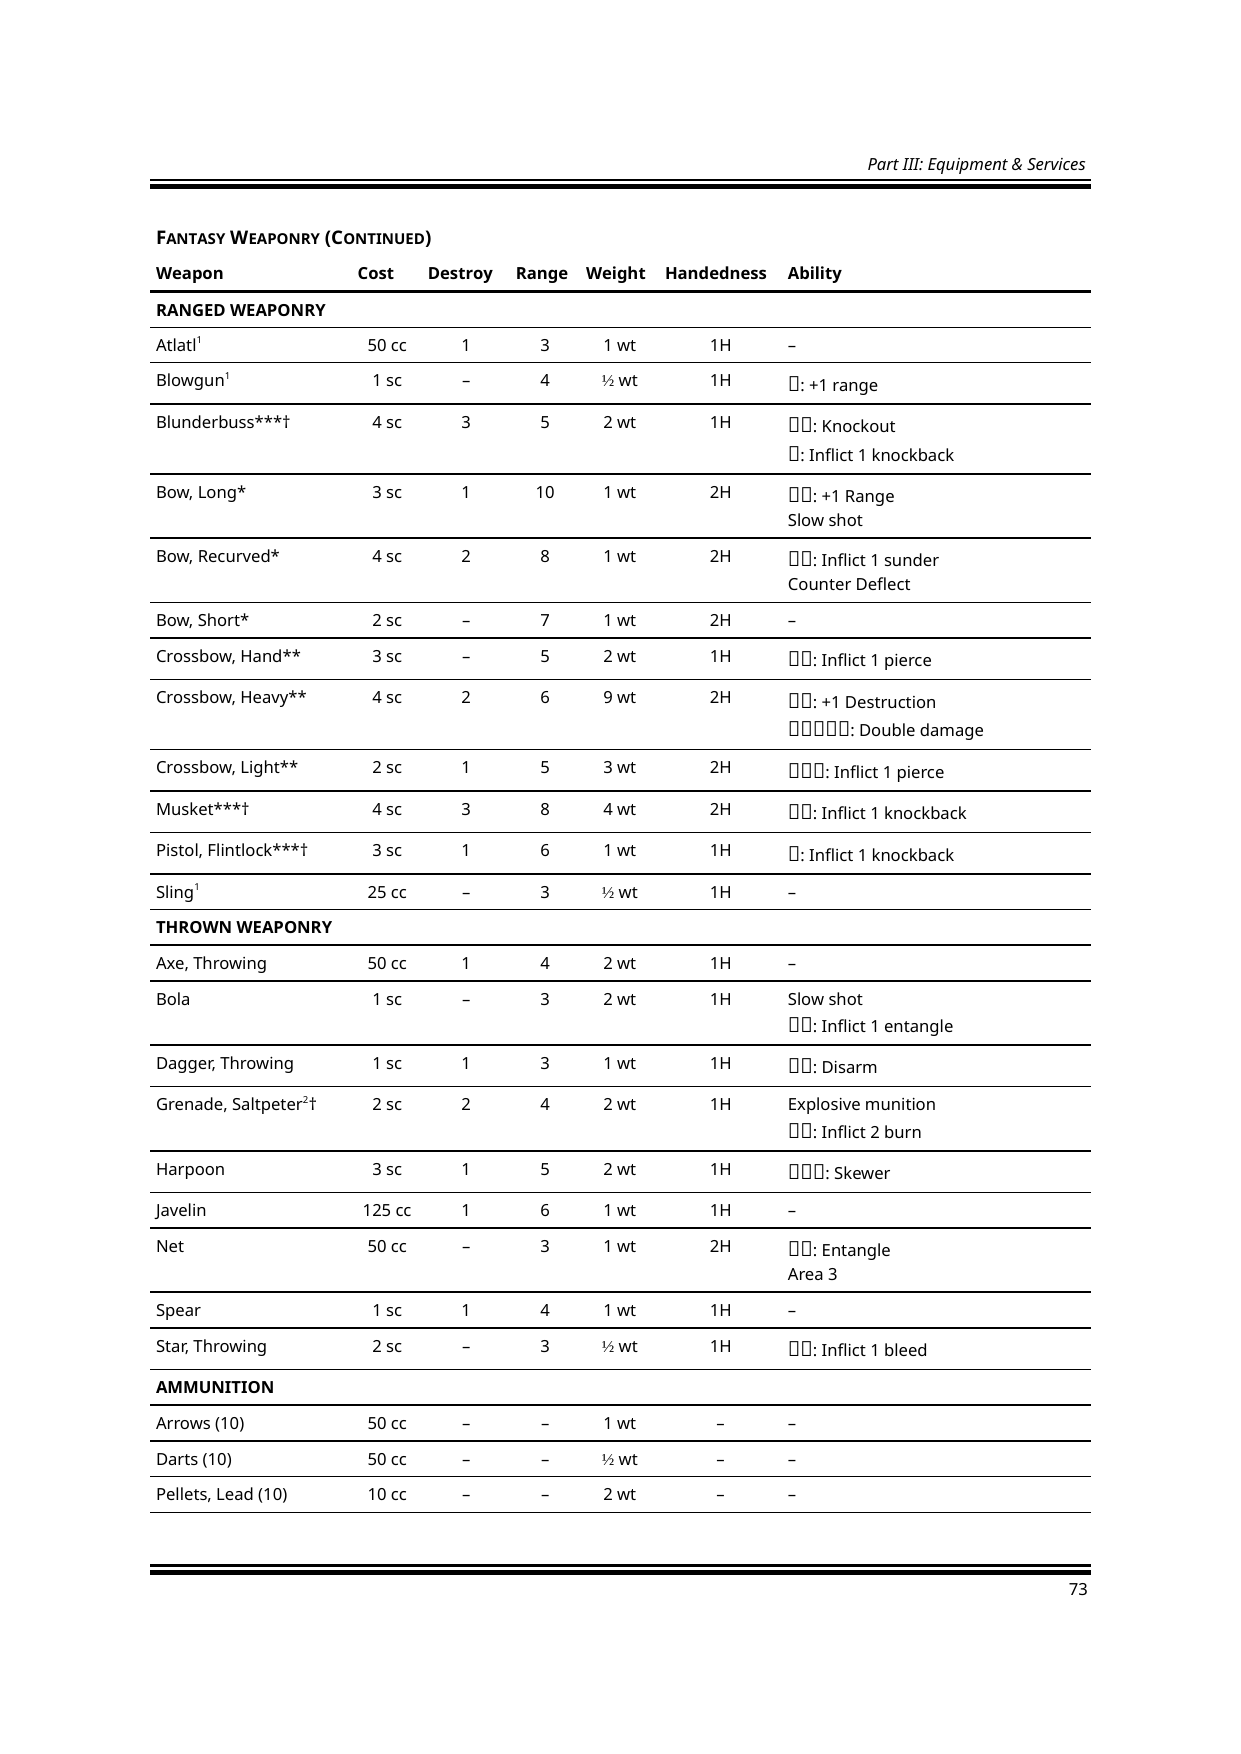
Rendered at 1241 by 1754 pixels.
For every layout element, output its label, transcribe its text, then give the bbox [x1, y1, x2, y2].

table_cell – [422, 875, 510, 909]
table_cell 8 [510, 539, 580, 601]
table_cell Grenade, Saltpeter2† [150, 1087, 352, 1150]
table_cell Bow, Recurved* [150, 539, 352, 601]
table_cell 6 [510, 1193, 580, 1227]
table_cell Cost [352, 256, 422, 290]
table_cell Slow shot : Inflict 1 entangle [782, 982, 1091, 1044]
table_cell Star, Throwing [150, 1329, 352, 1368]
table_cell 1 wt [580, 1229, 659, 1291]
table_cell 1 wt [580, 539, 659, 601]
table_cell : +1 range [782, 363, 1091, 403]
table_cell – [422, 1477, 510, 1511]
table_cell Bow, Short* [150, 603, 352, 637]
table_header Fantasy Weaponry (Continued) [150, 219, 1091, 256]
table_cell – [782, 1193, 1091, 1227]
table_cell 3 [510, 1229, 580, 1291]
table_cell 1 wt [580, 1193, 659, 1227]
table_cell Musket***† [150, 792, 352, 831]
table_cell Weight [580, 256, 659, 290]
table_cell 2H [659, 539, 782, 601]
table_cell ½ wt [580, 1329, 659, 1368]
table_cell Spear [150, 1293, 352, 1327]
table_cell 3 [510, 328, 580, 362]
table_cell 2H [659, 1229, 782, 1291]
table_cell 2H [659, 792, 782, 831]
table_cell : Inflict 1 pierce [782, 750, 1091, 790]
table_cell Bola [150, 982, 352, 1044]
table_cell 7 [510, 603, 580, 637]
table_cell 1 sc [352, 1046, 422, 1086]
table_cell 2H [659, 750, 782, 790]
table_cell 4 [510, 1087, 580, 1150]
table_cell 2 [422, 1087, 510, 1150]
table_cell 1H [659, 875, 782, 909]
table_cell 1H [659, 1193, 782, 1227]
table_cell 1 wt [580, 833, 659, 873]
table_cell 2 wt [580, 405, 659, 473]
table_cell 3 sc [352, 475, 422, 537]
table_cell 1H [659, 639, 782, 679]
table_cell 1 wt [580, 1046, 659, 1086]
table_cell – [422, 639, 510, 679]
table_cell – [422, 363, 510, 403]
table_cell 2 wt [580, 982, 659, 1044]
table_cell 2 wt [580, 639, 659, 679]
table_cell 3 [510, 1046, 580, 1086]
table_cell : Knockout : Inflict 1 knockback [782, 405, 1091, 473]
table_cell 1H [659, 1293, 782, 1327]
table_cell 4 sc [352, 680, 422, 748]
table_cell 2 wt [580, 1477, 659, 1511]
table_cell : Inflict 1 pierce [782, 639, 1091, 679]
table_cell Darts (10) [150, 1442, 352, 1476]
table_cell Arrows (10) [150, 1406, 352, 1440]
table_cell 1H [659, 405, 782, 473]
table_cell 2 sc [352, 1329, 422, 1368]
table_cell : +1 Destruction : Double damage [782, 680, 1091, 748]
table_cell – [782, 1406, 1091, 1440]
table_cell – [422, 1229, 510, 1291]
table_cell Blowgun1 [150, 363, 352, 403]
table_cell 2 sc [352, 1087, 422, 1150]
table_cell : Entangle Area 3 [782, 1229, 1091, 1291]
table_cell – [782, 1293, 1091, 1327]
table_cell 1 sc [352, 1293, 422, 1327]
table_cell : Inflict 1 knockback [782, 792, 1091, 831]
table_cell – [510, 1406, 580, 1440]
table_cell Pistol, Flintlock***† [150, 833, 352, 873]
table_cell 1H [659, 1046, 782, 1086]
table_cell 2H [659, 475, 782, 537]
table_cell Crossbow, Heavy** [150, 680, 352, 748]
table_cell – [510, 1442, 580, 1476]
table_cell 50 cc [352, 328, 422, 362]
table_cell 1H [659, 328, 782, 362]
table_cell 3 [422, 405, 510, 473]
table_cell – [422, 982, 510, 1044]
table_cell 5 [510, 750, 580, 790]
table_cell ½ wt [580, 1442, 659, 1476]
table_cell Ability [782, 256, 1091, 290]
table_cell 3 sc [352, 639, 422, 679]
table_cell 4 sc [352, 792, 422, 831]
table_cell 1 sc [352, 982, 422, 1044]
table_cell 1 [422, 1293, 510, 1327]
table_cell 1H [659, 1152, 782, 1191]
table_cell 1H [659, 1329, 782, 1368]
table_cell 6 [510, 833, 580, 873]
table_cell 25 cc [352, 875, 422, 909]
table_cell 3 [510, 1329, 580, 1368]
table_cell – [422, 1406, 510, 1440]
table_cell ½ wt [580, 363, 659, 403]
table_cell 1H [659, 946, 782, 980]
table_cell RANGED WEAPONRY [150, 293, 1091, 327]
table_cell 2 sc [352, 603, 422, 637]
table_cell 9 wt [580, 680, 659, 748]
table_cell : Inflict 1 bleed [782, 1329, 1091, 1368]
table_cell Bow, Long* [150, 475, 352, 537]
table_cell 2 [422, 680, 510, 748]
table_cell 1 [422, 1152, 510, 1191]
table_cell 3 [422, 792, 510, 831]
table_cell 1 [422, 1046, 510, 1086]
table_cell 1H [659, 363, 782, 403]
table_cell 1 [422, 946, 510, 980]
table_cell 4 sc [352, 405, 422, 473]
table_cell 2 wt [580, 946, 659, 980]
table_cell – [422, 1329, 510, 1368]
table_cell 4 [510, 363, 580, 403]
table_cell 2 wt [580, 1152, 659, 1191]
table_cell 1 [422, 750, 510, 790]
table_cell 10 cc [352, 1477, 422, 1511]
table_cell 1 wt [580, 1406, 659, 1440]
table_cell 2 sc [352, 750, 422, 790]
table_cell 4 [510, 1293, 580, 1327]
table_cell 5 [510, 639, 580, 679]
table_cell Destroy [422, 256, 510, 290]
table_cell : Skewer [782, 1152, 1091, 1191]
table_cell – [659, 1477, 782, 1511]
table_cell 5 [510, 405, 580, 473]
table_cell 6 [510, 680, 580, 748]
table_cell : Inflict 1 knockback [782, 833, 1091, 873]
table_cell Atlatl1 [150, 328, 352, 362]
table_cell 2H [659, 603, 782, 637]
table_cell 50 cc [352, 1406, 422, 1440]
table_cell 50 cc [352, 1229, 422, 1291]
table_cell Handedness [659, 256, 782, 290]
table_cell Blunderbuss***† [150, 405, 352, 473]
table_cell Pellets, Lead (10) [150, 1477, 352, 1511]
table_cell ½ wt [580, 875, 659, 909]
table_cell 1 [422, 1193, 510, 1227]
table_cell 2H [659, 680, 782, 748]
table_cell Sling1 [150, 875, 352, 909]
table_cell Dagger, Throwing [150, 1046, 352, 1086]
table_cell 1 sc [352, 363, 422, 403]
table_cell Weapon [150, 256, 352, 290]
table_cell – [422, 603, 510, 637]
table_cell Net [150, 1229, 352, 1291]
table_cell – [782, 1442, 1091, 1476]
table_cell 1 wt [580, 328, 659, 362]
table_cell – [659, 1442, 782, 1476]
table_cell 1 wt [580, 603, 659, 637]
table_cell : +1 Range Slow shot [782, 475, 1091, 537]
table_cell 1H [659, 982, 782, 1044]
table_cell 4 [510, 946, 580, 980]
table_cell Crossbow, Hand** [150, 639, 352, 679]
table_cell – [782, 875, 1091, 909]
table_cell 2 wt [580, 1087, 659, 1150]
table_cell 10 [510, 475, 580, 537]
table_cell – [510, 1477, 580, 1511]
table_cell 2 [422, 539, 510, 601]
table_cell – [659, 1406, 782, 1440]
table_cell 1H [659, 833, 782, 873]
table_cell Range [510, 256, 580, 290]
table_cell 8 [510, 792, 580, 831]
table_cell Harpoon [150, 1152, 352, 1191]
table_cell Explosive munition : Inflict 2 burn [782, 1087, 1091, 1150]
table_cell 5 [510, 1152, 580, 1191]
table_cell 1 [422, 328, 510, 362]
table_cell 3 sc [352, 833, 422, 873]
table_cell 125 cc [352, 1193, 422, 1227]
table_cell – [782, 328, 1091, 362]
table_cell 3 [510, 982, 580, 1044]
table_cell 4 sc [352, 539, 422, 601]
table_cell : Disarm [782, 1046, 1091, 1086]
table_cell – [782, 603, 1091, 637]
table_cell : Inflict 1 sunder Counter Deflect [782, 539, 1091, 601]
table_cell 1 wt [580, 475, 659, 537]
table_cell 1 [422, 475, 510, 537]
table_cell 3 wt [580, 750, 659, 790]
table_cell – [782, 946, 1091, 980]
table_cell AMMUNITION [150, 1370, 1091, 1404]
table_cell Axe, Throwing [150, 946, 352, 980]
table_cell THROWN WEAPONRY [150, 910, 1091, 944]
table_cell 1 wt [580, 1293, 659, 1327]
table_cell 4 wt [580, 792, 659, 831]
table_cell 3 sc [352, 1152, 422, 1191]
table_cell Javelin [150, 1193, 352, 1227]
table_cell – [422, 1442, 510, 1476]
table_cell 3 [510, 875, 580, 909]
table_cell Crossbow, Light** [150, 750, 352, 790]
table_cell 1 [422, 833, 510, 873]
table_cell 50 cc [352, 946, 422, 980]
table_cell 50 cc [352, 1442, 422, 1476]
table_cell 1H [659, 1087, 782, 1150]
table_cell – [782, 1477, 1091, 1511]
